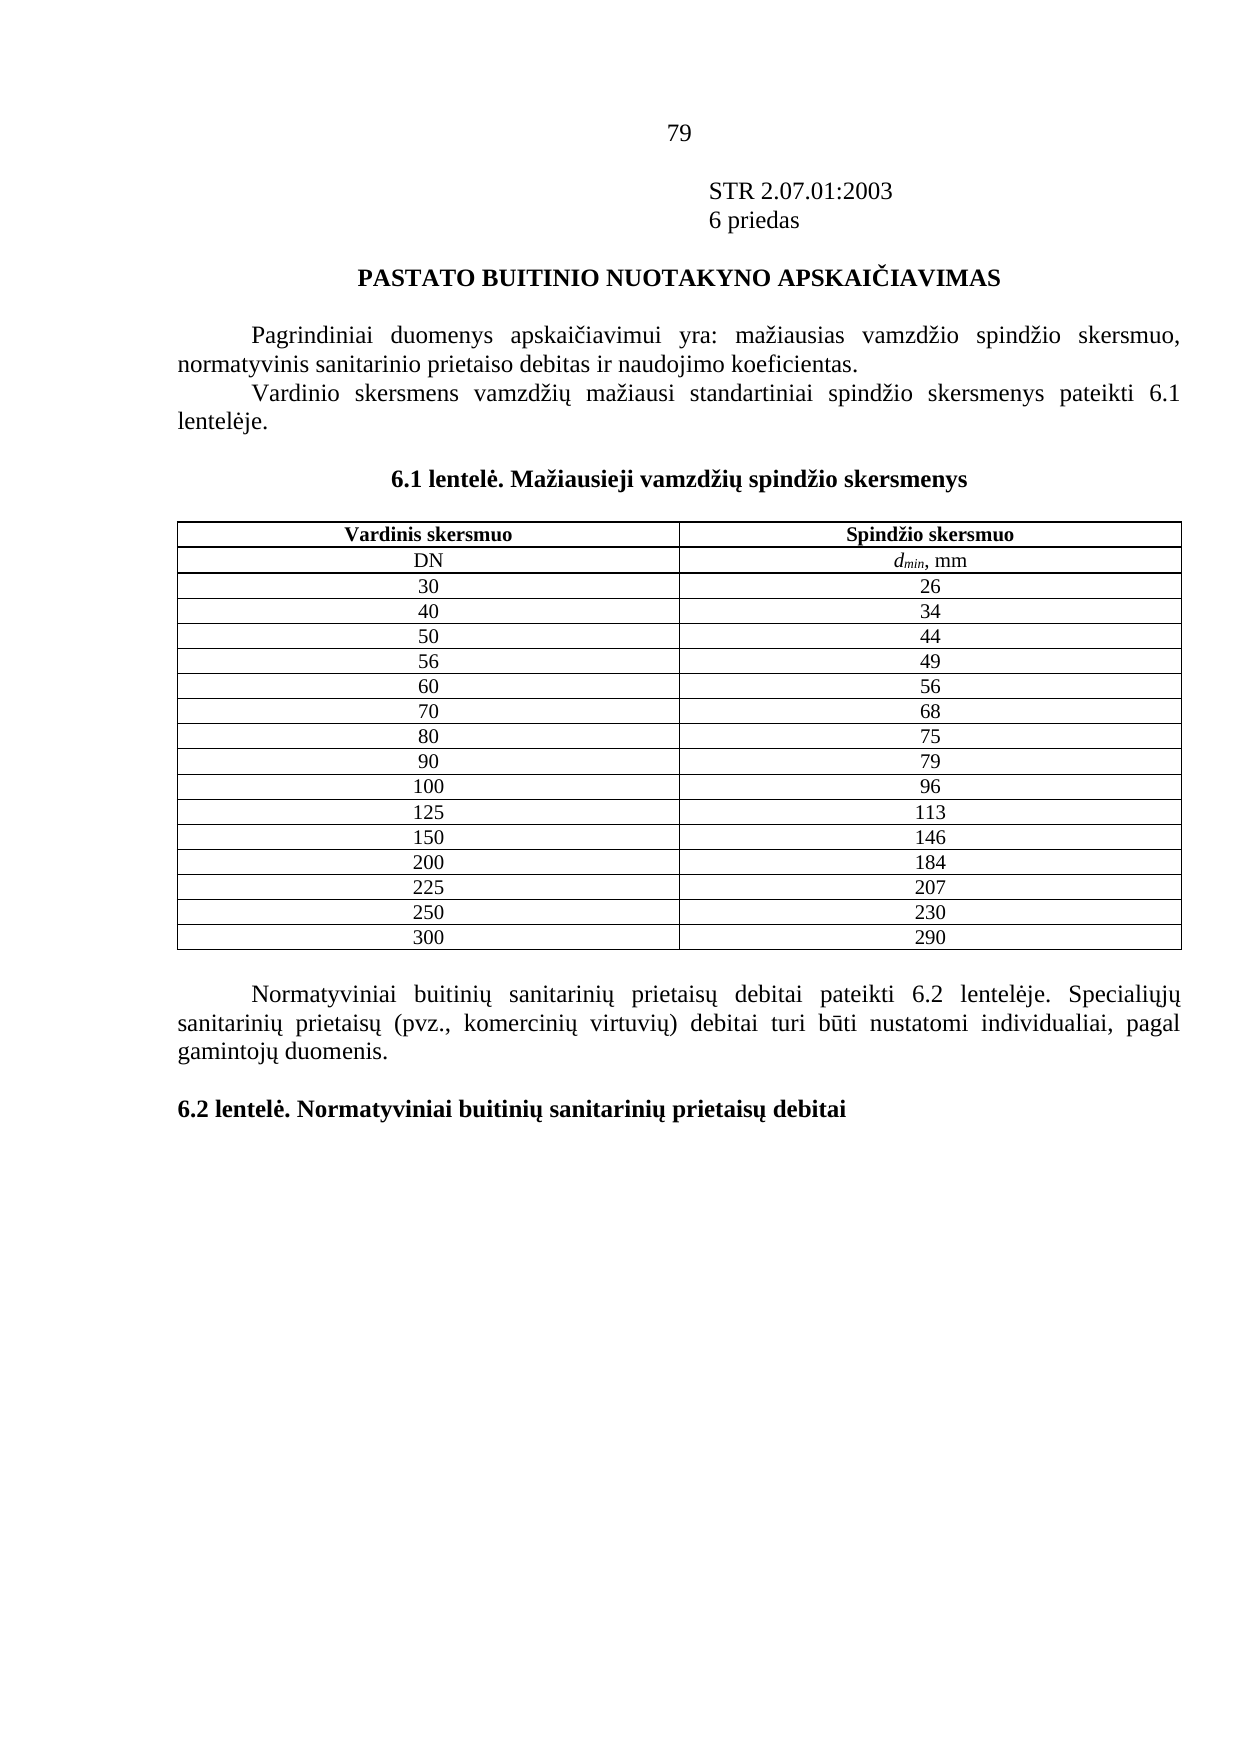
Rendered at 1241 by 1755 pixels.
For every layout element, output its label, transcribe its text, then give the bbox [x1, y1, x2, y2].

table_cell 44 [680, 624, 1181, 648]
table_cell 56 [680, 674, 1181, 698]
table_cell 230 [680, 900, 1181, 924]
table_cell 56 [178, 649, 679, 673]
table_cell dmin, mm [680, 548, 1181, 572]
table_cell 290 [680, 925, 1181, 949]
table_cell 70 [178, 699, 679, 723]
table_cell 184 [680, 850, 1181, 874]
table_cell 60 [178, 674, 679, 698]
text STR 2.07.01:2003 [177, 176, 1181, 205]
table_cell 125 [178, 800, 679, 824]
table_cell 200 [178, 850, 679, 874]
table_cell 150 [178, 825, 679, 849]
text PASTATO BUITINIO NUOTAKYNO APSKAIČIAVIMAS [177, 263, 1181, 291]
table_cell 34 [680, 599, 1181, 623]
table_cell 79 [680, 749, 1181, 773]
table_header Vardinis skersmuo [178, 523, 679, 546]
table_cell 75 [680, 724, 1181, 748]
table_cell 26 [680, 574, 1181, 598]
table_cell 68 [680, 699, 1181, 723]
table_cell 49 [680, 649, 1181, 673]
text 6.2 lentelė. Normatyviniai buitinių sanitarinių prietaisų debitai [177, 1094, 1181, 1123]
table_cell 50 [178, 624, 679, 648]
table_cell 80 [178, 724, 679, 748]
table_cell 250 [178, 900, 679, 924]
text 6 priedas [177, 205, 1181, 234]
table_cell 100 [178, 775, 679, 798]
table_cell DN [178, 548, 679, 572]
table_header Spindžio skersmuo [680, 523, 1181, 546]
table_cell 40 [178, 599, 679, 623]
text Pagrindiniai duomenys apskaičiavimui yra: mažiausias vamzdžio spindžio skersmuo, normatyvinis sanitarinio prietaiso debitas ir naudojimo koeficientas. [177, 320, 1181, 378]
table_cell 300 [178, 925, 679, 949]
table_cell 225 [178, 875, 679, 899]
text Normatyviniai buitinių sanitarinių prietaisų debitai pateikti 6.2 lentelėje. Specialiųjų sanitarinių prietaisų (pvz., komercinių virtuvių) debitai turi būti nustatomi individualiai, pagal gamintojų duomenis. [177, 979, 1181, 1065]
table_cell 113 [680, 800, 1181, 824]
table_cell 30 [178, 574, 679, 598]
text Vardinio skersmens vamzdžių mažiausi standartiniai spindžio skersmenys pateikti 6.1 lentelėje. [177, 378, 1181, 435]
table_cell 146 [680, 825, 1181, 849]
text 6.1 lentelė. Mažiausieji vamzdžių spindžio skersmenys [177, 464, 1181, 493]
table_cell 207 [680, 875, 1181, 899]
table_cell 90 [178, 749, 679, 773]
table_cell 96 [680, 775, 1181, 798]
